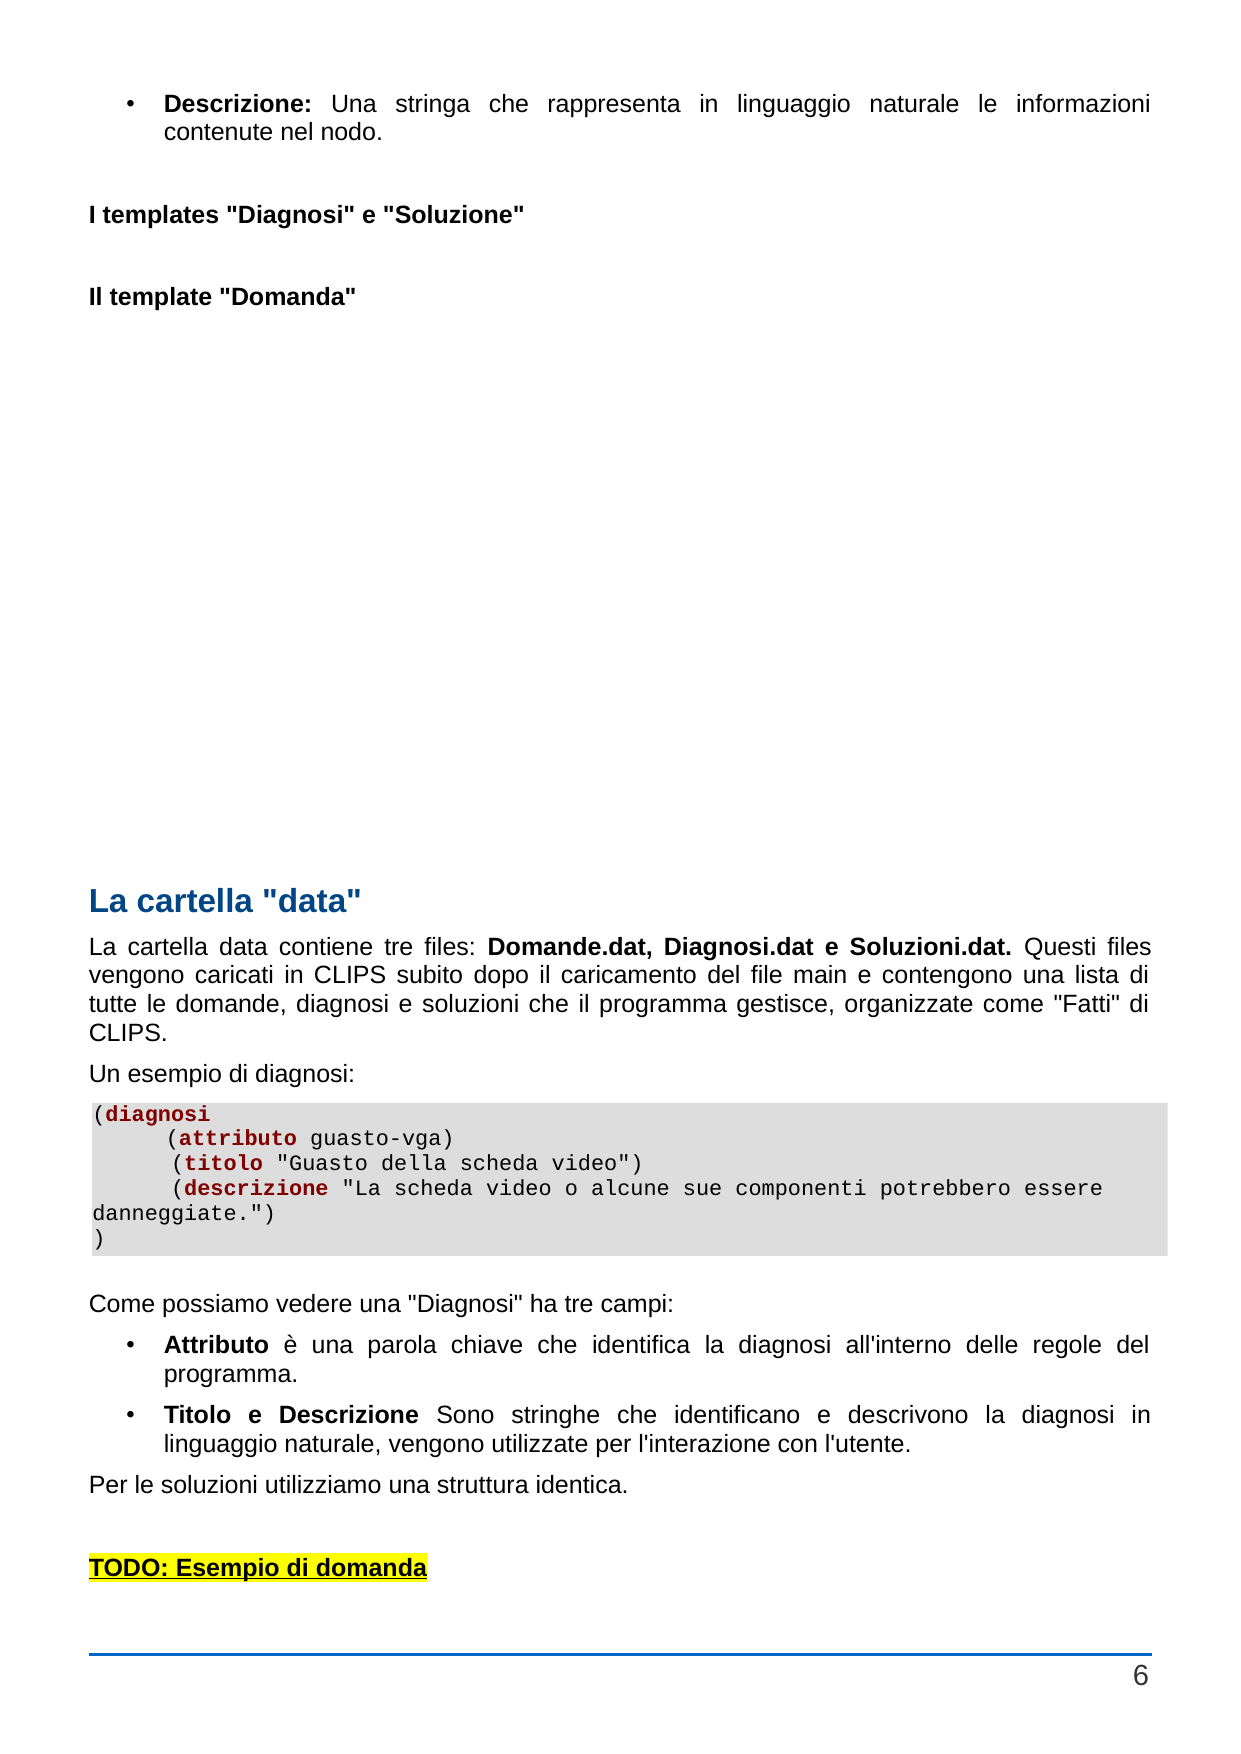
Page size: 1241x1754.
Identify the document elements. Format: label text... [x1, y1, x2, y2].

text I templates "Diagnosi" e "Soluzione" [88, 200, 1152, 229]
list Titolo e Descrizione Sono stringhe che identificano e descrivono la diagnosi in linguaggio naturale, vengono utilizzate per l'interazione con l'utente. [126, 1400, 1152, 1458]
text Come possiamo vedere una "Diagnosi" ha tre campi: [88, 1289, 1152, 1318]
list Descrizione: Una stringa che rappresenta in linguaggio naturale le informazioni contenute nel nodo. [126, 88, 1152, 146]
list Attributo è una parola chiave che identifica la diagnosi all'interno delle regole del programma. [126, 1330, 1152, 1388]
text Per le soluzioni utilizziamo una struttura identica. [88, 1470, 1152, 1499]
text La cartella data contiene tre files: Domande.dat, Diagnosi.dat e Soluzioni.dat. Questi files vengono caricati in CLIPS subito dopo il caricamento del file main e contengono una lista di tutte le domande, diagnosi e soluzioni che il programma gestisce, organizzate come "Fatti" di CLIPS. [88, 932, 1152, 1047]
text TODO: Esempio di domanda [88, 1553, 1152, 1582]
subtitle La cartella "data" [88, 881, 1152, 919]
text Un esempio di diagnosi: [88, 1059, 1152, 1088]
text Il template "Domanda" [88, 282, 1152, 311]
